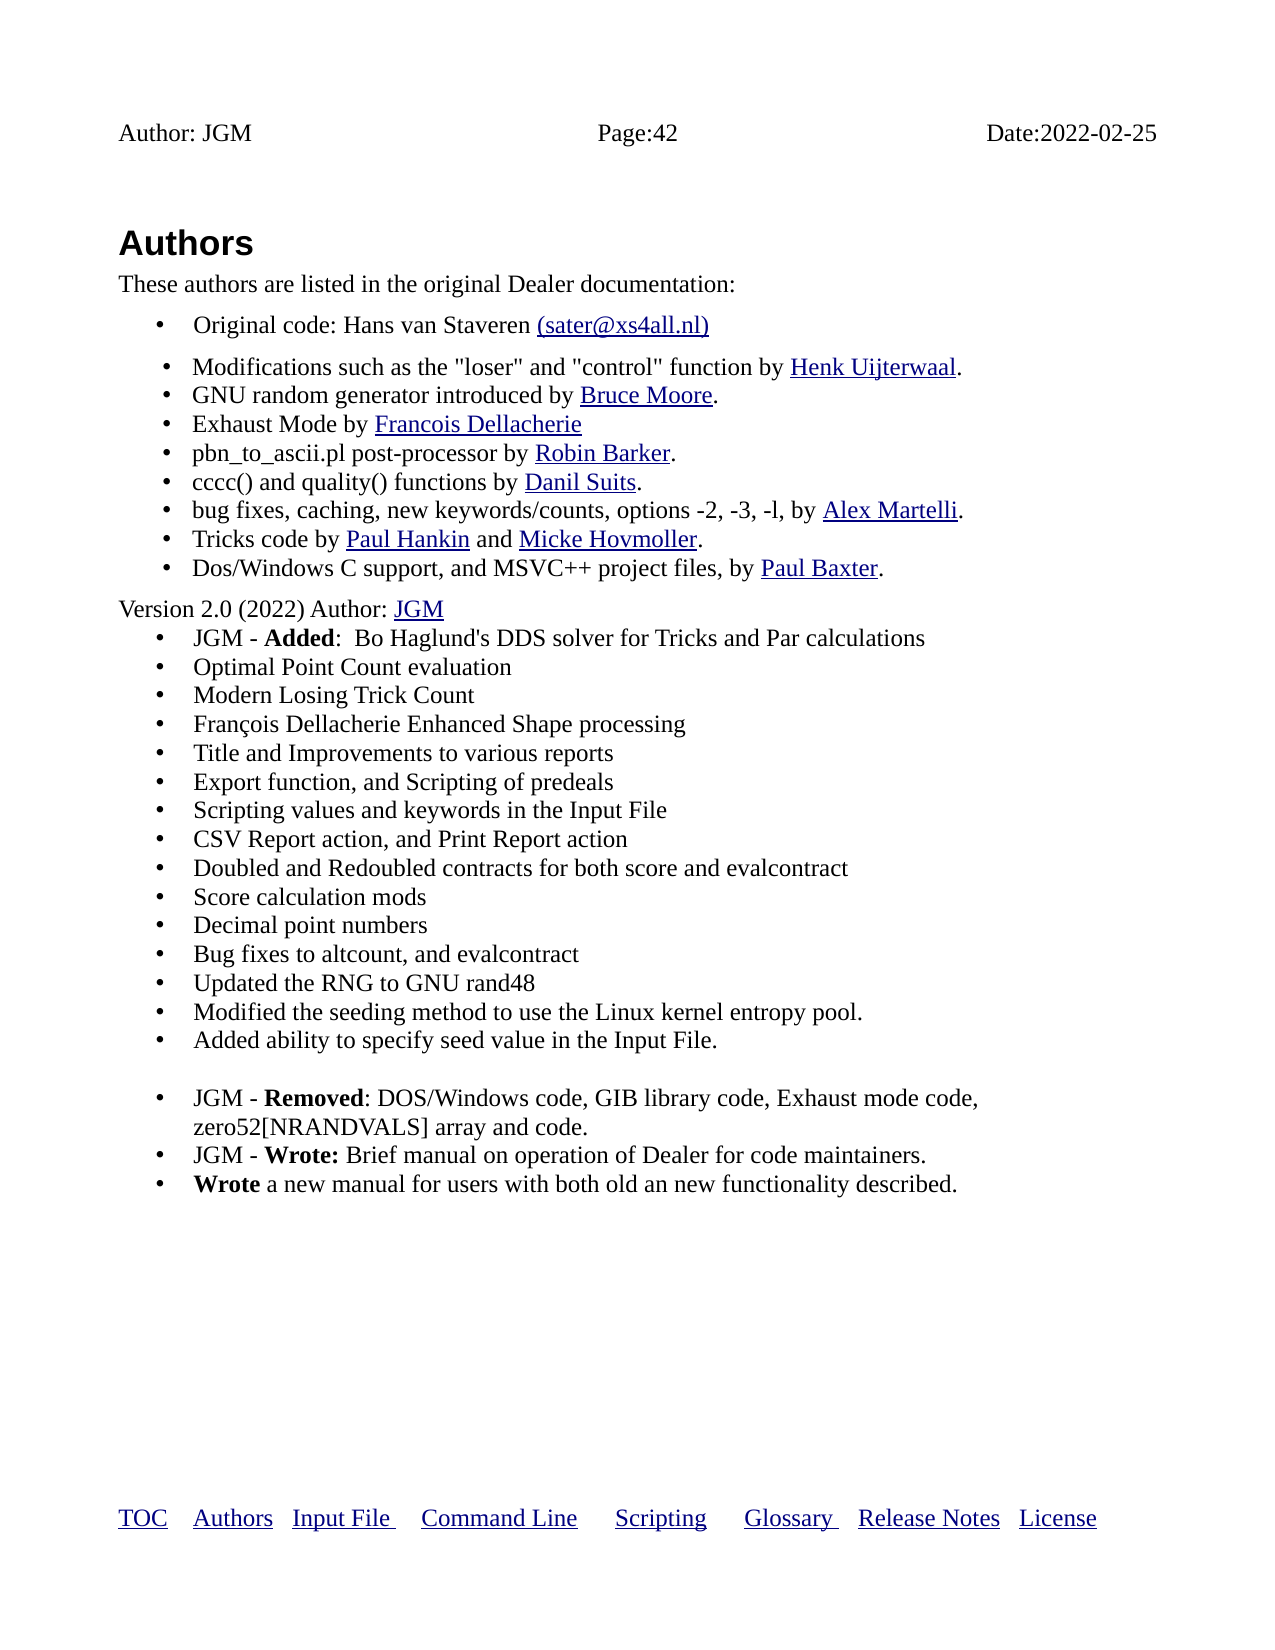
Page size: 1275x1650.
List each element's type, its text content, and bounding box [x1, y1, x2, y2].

list François Dellacherie Enhanced Shape processing [156, 709, 1157, 738]
list cccc() and quality() functions by Danil Suits. [162, 467, 1157, 495]
list pbn_to_ascii.pl post-processor by Robin Barker. [162, 438, 1157, 467]
text Version 2.0 (2022) Author: JGM [118, 594, 1157, 623]
list Title and Improvements to various reports [156, 738, 1157, 767]
list bug fixes, caching, new keywords/counts, options -2, -3, -l, by Alex Martelli. [162, 495, 1157, 524]
list Exhaust Mode by Francois Dellacherie [162, 409, 1157, 438]
text These authors are listed in the original Dealer documentation: [118, 269, 1157, 298]
list GNU random generator introduced by Bruce Moore. [162, 380, 1157, 409]
list Modified the seeding method to use the Linux kernel entropy pool. [156, 997, 1157, 1025]
list Modern Losing Trick Count [156, 680, 1157, 709]
subtitle Authors [118, 222, 1157, 263]
list Export function, and Scripting of predeals [156, 767, 1157, 795]
list Added ability to specify seed value in the Input File. [156, 1025, 1157, 1054]
list Doubled and Redoubled contracts for both score and evalcontract [156, 853, 1157, 882]
list Original code: Hans van Staveren (sater@xs4all.nl) [156, 310, 1157, 339]
list Dos/Windows C support, and MSVC++ project files, by Paul Baxter. [162, 553, 1157, 582]
list Modifications such as the "loser" and "control" function by Henk Uijterwaal. [162, 352, 1157, 380]
list JGM - Wrote: Brief manual on operation of Dealer for code maintainers. [156, 1140, 1157, 1169]
list Wrote a new manual for users with both old an new functionality described. [156, 1169, 1157, 1198]
list Scripting values and keywords in the Input File [156, 795, 1157, 824]
list Bug fixes to altcount, and evalcontract [156, 939, 1157, 968]
list JGM - Removed: DOS/Windows code, GIB library code, Exhaust mode code, zero52[NRANDVALS] array and code. [156, 1083, 1157, 1140]
list JGM - Added: Bo Haglund's DDS solver for Tricks and Par calculations [156, 623, 1157, 652]
list Decimal point numbers [156, 910, 1157, 939]
list Tricks code by Paul Hankin and Micke Hovmoller. [162, 524, 1157, 553]
list Score calculation mods [156, 882, 1157, 910]
list Updated the RNG to GNU rand48 [156, 968, 1157, 997]
list Optimal Point Count evaluation [156, 652, 1157, 680]
list CSV Report action, and Print Report action [156, 824, 1157, 853]
